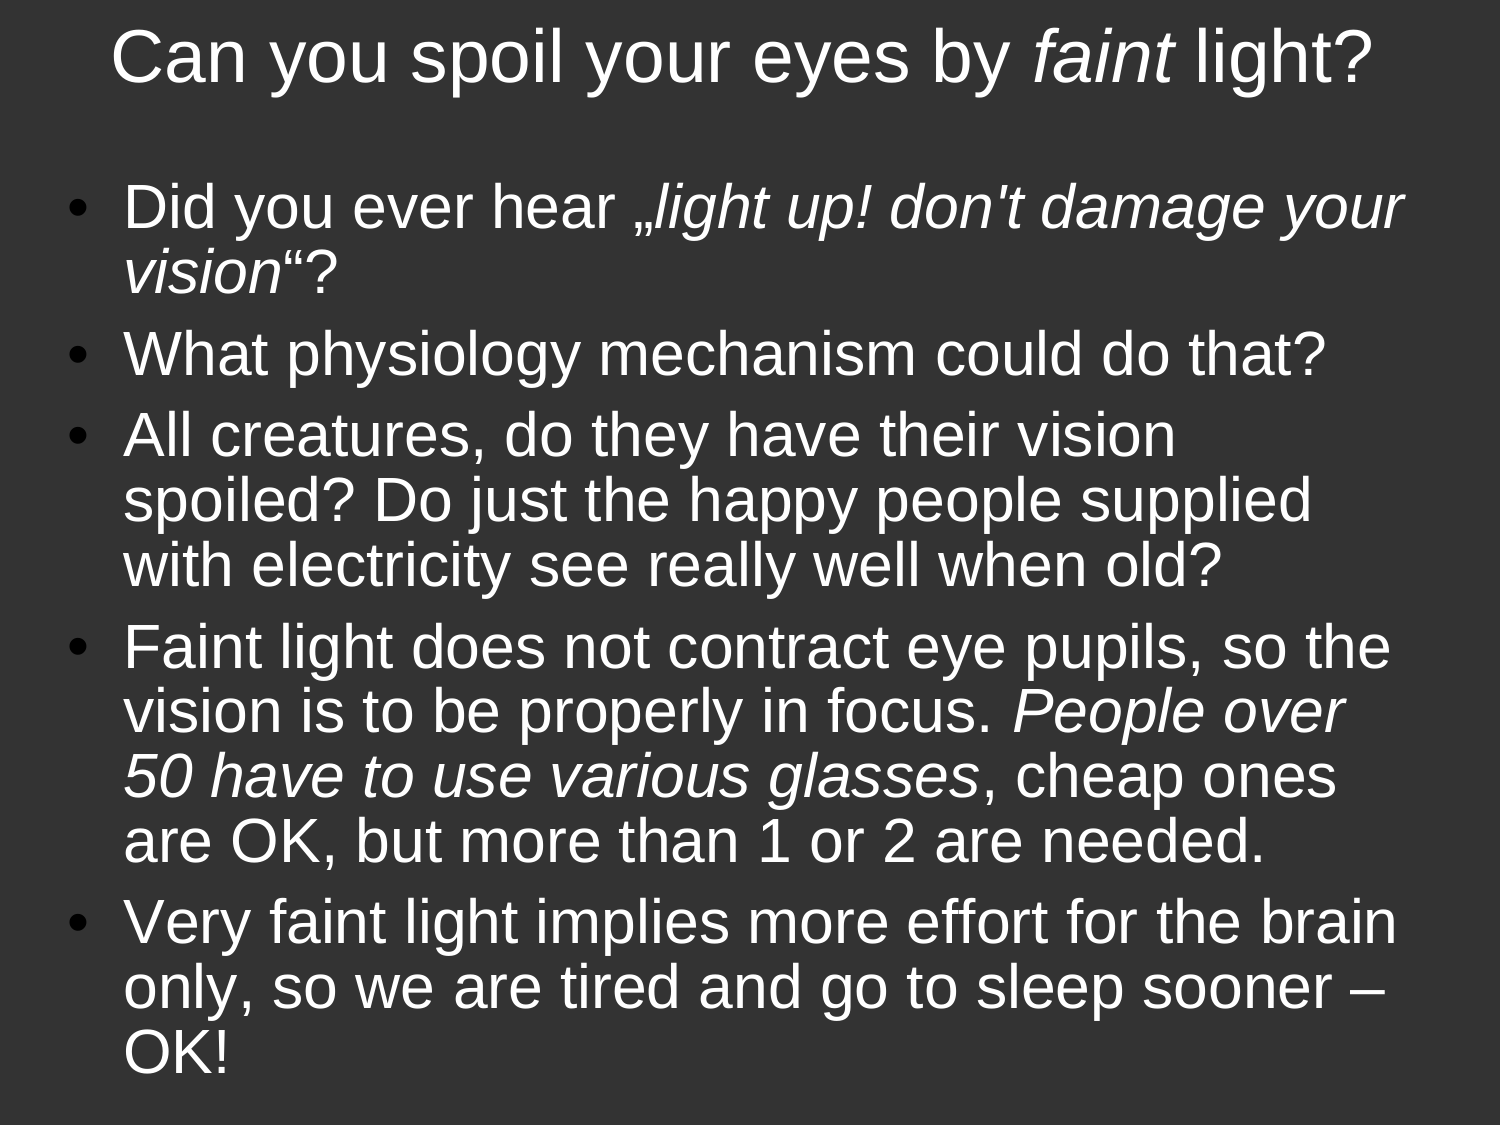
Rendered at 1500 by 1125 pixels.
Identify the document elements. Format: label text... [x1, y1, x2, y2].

list Did you ever hear „light up! don't damage your vision“? What physiology mechanism could do that? All creatures, do they have their vision spoiled? Do just the happy people supplied with electricity see really well when old? Faint light does not contract eye pupils, so the vision is to be properly in focus. People over 50 have to use various glasses, cheap ones are OK, but more than 1 or 2 are needed. Very faint light implies more effort for the brain only, so we are tired and go to sleep sooner – OK! [67, 177, 1418, 1089]
title Can you spoil your eyes by faint light? [67, 0, 1418, 177]
